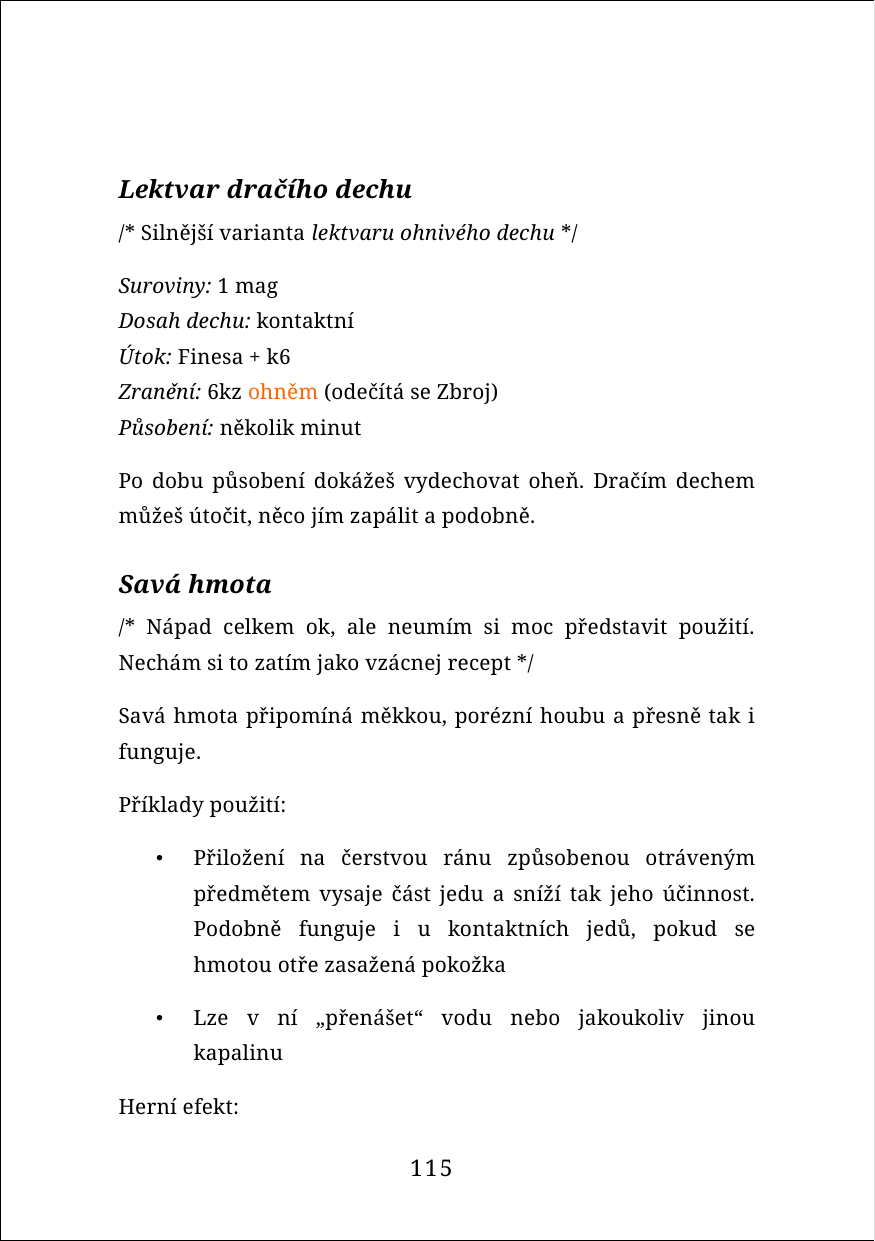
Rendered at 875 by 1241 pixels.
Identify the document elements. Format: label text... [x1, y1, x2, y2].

text Suroviny: 1 mag Dosah dechu: kontaktní Útok: Finesa + k6 Zranění: 6kz ohněm (odečítá se Zbroj) Působení: několik minut [118, 271, 756, 441]
subtitle Lektvar dračího dechu [118, 172, 756, 206]
text Savá hmota připomíná měkkou, porézní houbu a přesně tak i funguje. [118, 701, 756, 765]
text /* Silnější varianta lektvaru ohnivého dechu */ [118, 218, 756, 246]
text Po dobu působení dokážeš vydechovat oheň. Dračím dechem můžeš útočit, něco jím zapálit a podobně. [118, 466, 756, 530]
text Herní efekt: [118, 1092, 756, 1120]
subtitle Savá hmota [118, 567, 756, 601]
text /* Nápad celkem ok, ale neumím si moc představit použití. Nechám si to zatím jako vzácnej recept */ [118, 612, 756, 676]
list Lze v ní „přenášet“ vodu nebo jakoukoliv jinou kapalinu [156, 1003, 756, 1067]
text Příklady použití: [118, 790, 756, 818]
list Přiložení na čerstvou ránu způsobenou otráveným předmětem vysaje část jedu a sníží tak jeho účinnost. Podobně funguje i u kontaktních jedů, pokud se hmotou otře zasažená pokožka [156, 843, 756, 978]
